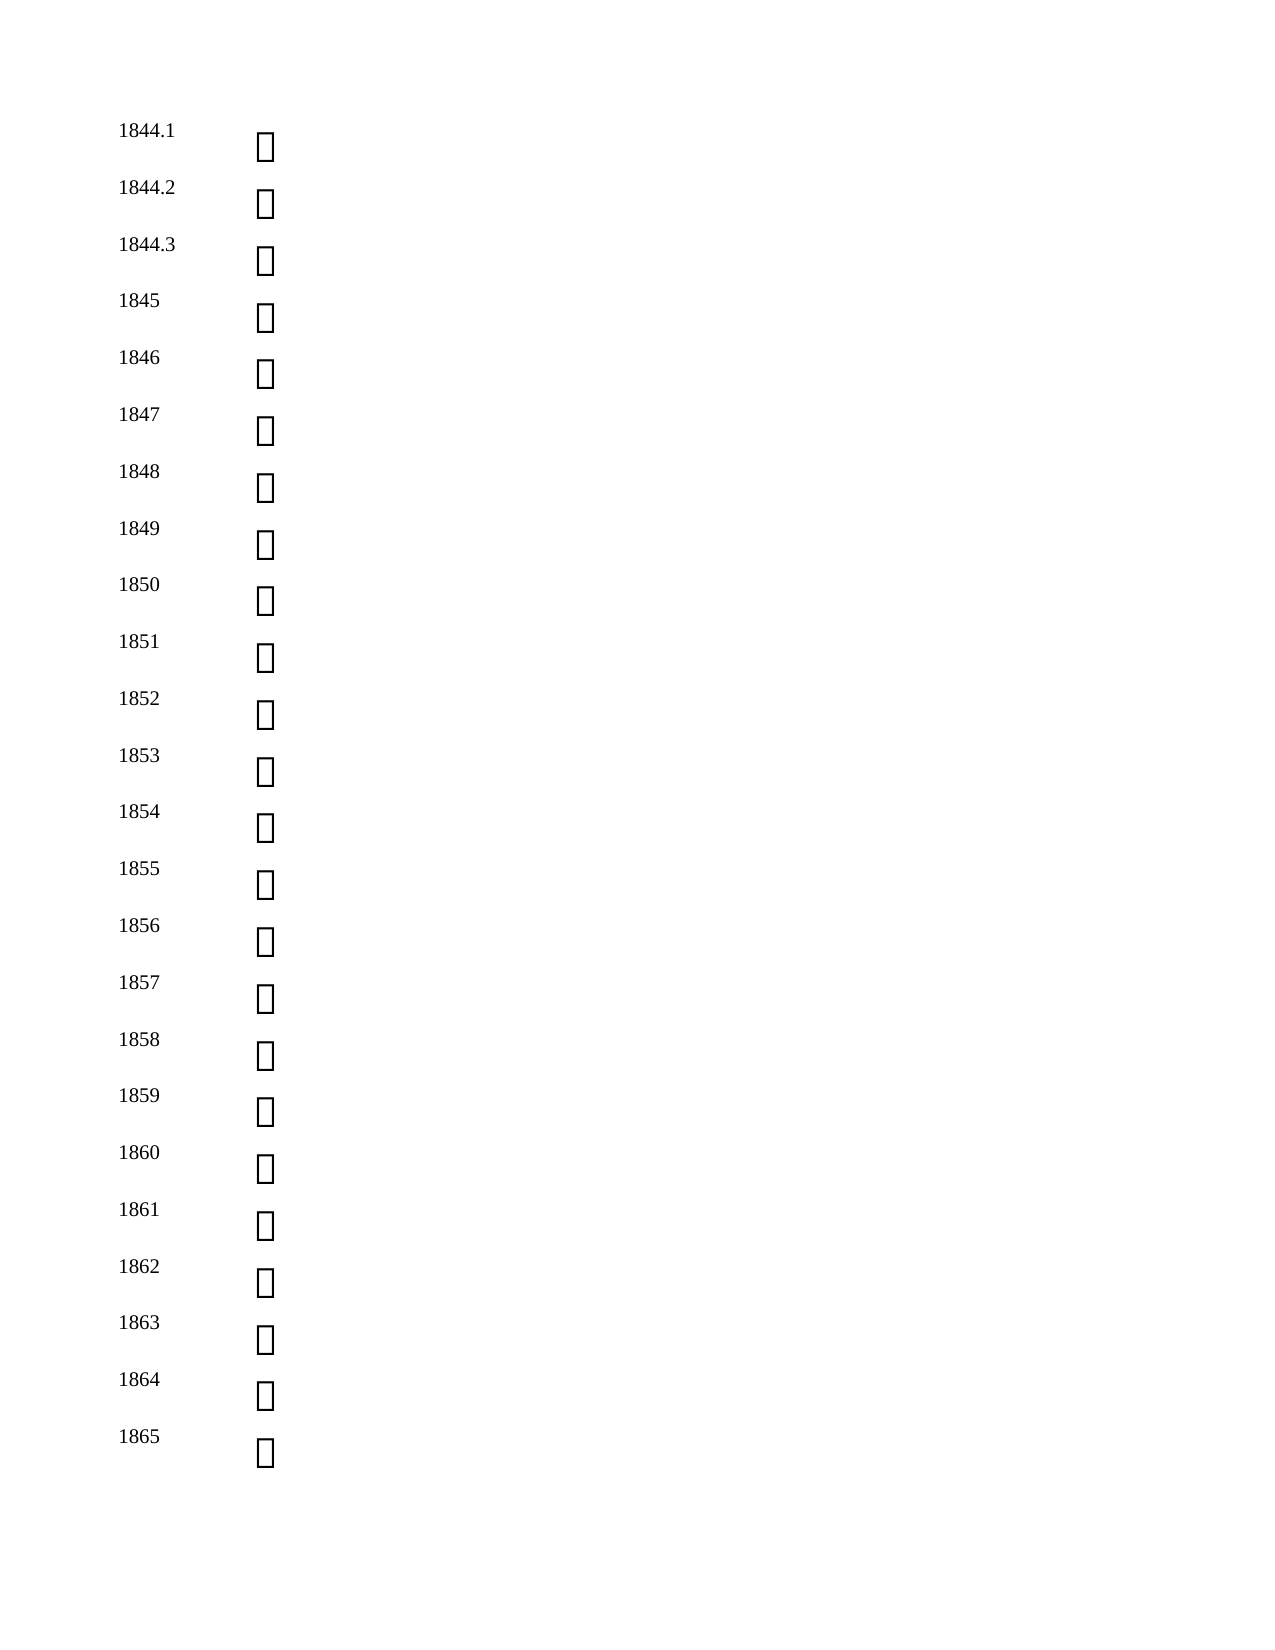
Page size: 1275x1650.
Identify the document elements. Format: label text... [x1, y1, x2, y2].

table_cell 1863 [118, 1310, 253, 1367]
table_cell 𒷂 [253, 232, 466, 288]
table_cell 𒷒 [253, 1140, 466, 1197]
table_cell 1844.1 [118, 118, 253, 175]
table_cell 1844.3 [118, 232, 253, 288]
table_cell 1850 [118, 572, 253, 629]
table_cell 1849 [118, 516, 253, 572]
table_cell 1851 [118, 629, 253, 686]
table_cell 1861 [118, 1197, 253, 1253]
table_cell 𒷆 [253, 459, 466, 516]
table_cell 1862 [118, 1254, 253, 1310]
table_cell 1858 [118, 1026, 253, 1083]
table_cell 1859 [118, 1083, 253, 1140]
table_cell 𒷌 [253, 799, 466, 856]
table_cell 𒷊 [253, 686, 466, 743]
table_cell 𒷔 [253, 1254, 466, 1310]
table_cell 𒷃 [253, 289, 466, 345]
table_cell 1855 [118, 856, 253, 913]
table_cell 1848 [118, 459, 253, 516]
table_cell 𒷐 [253, 1026, 466, 1083]
table_cell 𒷓 [253, 1197, 466, 1253]
table_cell 1854 [118, 799, 253, 856]
table_cell 1852 [118, 686, 253, 743]
table_cell 𒷀 [253, 118, 466, 175]
table_cell 1856 [118, 913, 253, 970]
table_cell 𒷋 [253, 743, 466, 799]
table_cell 𒷏 [253, 970, 466, 1026]
table_cell 1853 [118, 743, 253, 799]
table_cell 1846 [118, 345, 253, 402]
table_cell 1845 [118, 289, 253, 345]
table_cell 𒷄 [253, 345, 466, 402]
table_cell 𒷗 [253, 1424, 466, 1481]
table_cell 1857 [118, 970, 253, 1026]
table_cell 𒷇 [253, 516, 466, 572]
table_cell 1865 [118, 1424, 253, 1481]
table_cell 𒷎 [253, 913, 466, 970]
table_cell 𒷈 [253, 572, 466, 629]
table_cell 𒷕 [253, 1310, 466, 1367]
table_cell 𒷖 [253, 1367, 466, 1424]
table_cell 1844.2 [118, 175, 253, 232]
table_cell 1847 [118, 402, 253, 459]
table_cell 𒷅 [253, 402, 466, 459]
table_cell 𒷑 [253, 1083, 466, 1140]
table_cell 1860 [118, 1140, 253, 1197]
table_cell 𒷍 [253, 856, 466, 913]
table_cell 𒷉 [253, 629, 466, 686]
table_cell 1864 [118, 1367, 253, 1424]
table_cell 𒷁 [253, 175, 466, 232]
